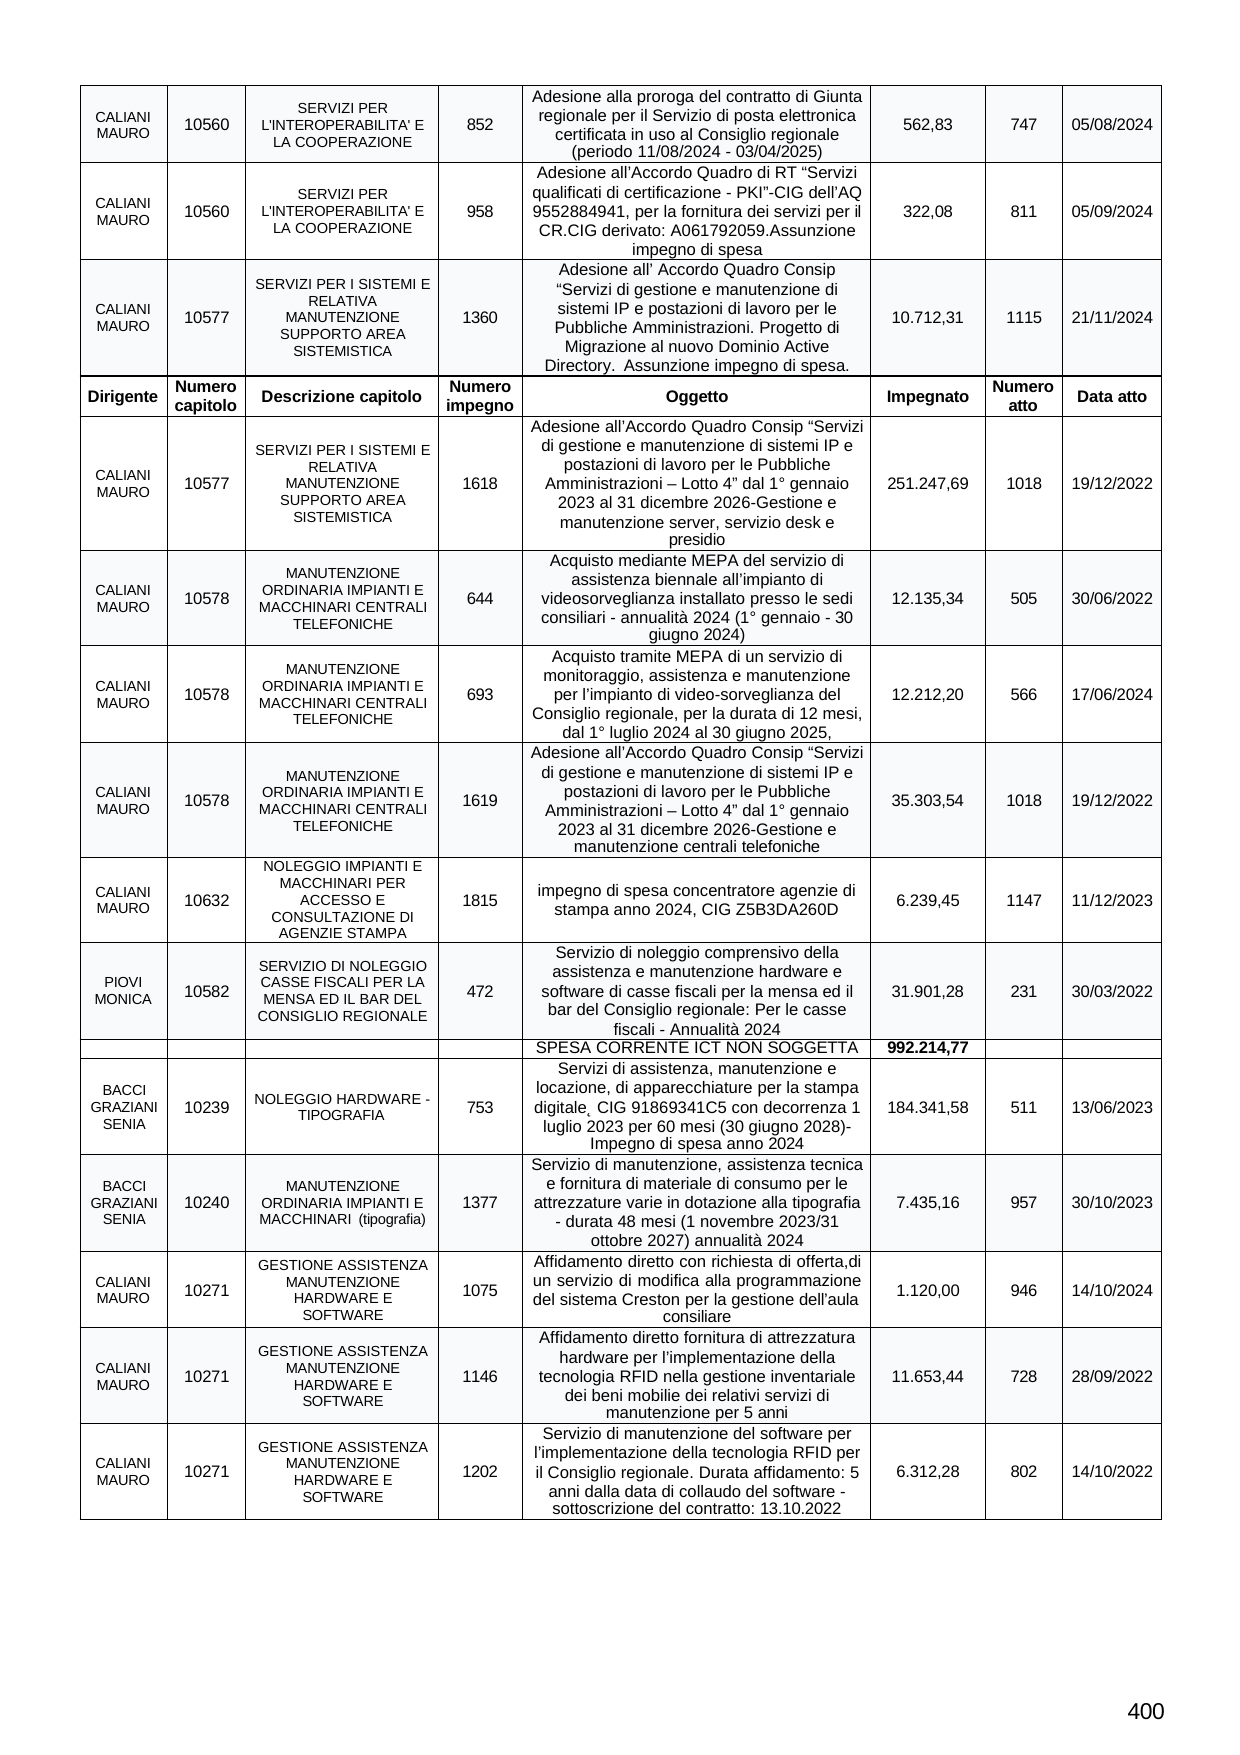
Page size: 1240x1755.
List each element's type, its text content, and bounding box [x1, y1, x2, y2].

table_cell Adesione all’Accordo Quadro Consip “Servizi di gestione e manutenzione di sistemi IP e postazioni di lavoro per le Pubbliche Amministrazioni – Lotto 4” dal 1° gennaio 2023 al 31 dicembre 2026-Gestione e manutenzione server, servizio desk e presidio [523, 417, 870, 549]
table_cell 472 [439, 943, 522, 1039]
table_cell 505 [986, 551, 1062, 645]
table_cell 1619 [439, 743, 522, 857]
table_cell Adesione all’Accordo Quadro di RT “Servizi qualificati di certificazione - PKI”-CIG dell’AQ 9552884941, per la fornitura dei servizi per il CR.CIG derivato: A061792059.Assunzione impegno di spesa [523, 163, 870, 259]
table_cell 1815 [439, 858, 522, 942]
table_cell Adesione all’ Accordo Quadro Consip “Servizi di gestione e manutenzione di sistemi IP e postazioni di lavoro per le Pubbliche Amministrazioni. Progetto di Migrazione al nuovo Dominio Active Directory. Assunzione impegno di spesa. [523, 260, 870, 375]
table_cell CALIANI MAURO [81, 1252, 167, 1327]
table_cell [246, 1040, 438, 1058]
table_header Numero capitolo [168, 377, 245, 416]
table_cell 1147 [986, 858, 1062, 942]
table_cell CALIANI MAURO [81, 551, 167, 645]
table_cell Adesione alla proroga del contratto di Giunta regionale per il Servizio di posta elettronica certificata in uso al Consiglio regionale (periodo 11/08/2024 - 03/04/2025) [523, 86, 870, 162]
table_cell 693 [439, 646, 522, 742]
table_cell 10577 [168, 417, 245, 549]
table_cell 6.239,45 [871, 858, 985, 942]
table_cell Adesione all’Accordo Quadro Consip “Servizi di gestione e manutenzione di sistemi IP e postazioni di lavoro per le Pubbliche Amministrazioni – Lotto 4” dal 1° gennaio 2023 al 31 dicembre 2026-Gestione e manutenzione centrali telefoniche [523, 743, 870, 857]
table_header Data atto [1063, 377, 1161, 416]
table_cell 14/10/2024 [1063, 1252, 1161, 1327]
table_cell 566 [986, 646, 1062, 742]
table_cell impegno di spesa concentratore agenzie di stampa anno 2024, CIG Z5B3DA260D [523, 858, 870, 942]
table_cell 28/09/2022 [1063, 1328, 1161, 1423]
table_cell CALIANI MAURO [81, 646, 167, 742]
table_cell CALIANI MAURO [81, 417, 167, 549]
table_cell CALIANI MAURO [81, 86, 167, 162]
table_cell 10582 [168, 943, 245, 1039]
table_cell 05/08/2024 [1063, 86, 1161, 162]
table_cell 10578 [168, 646, 245, 742]
table_cell 10577 [168, 260, 245, 375]
table_cell 811 [986, 163, 1062, 259]
table_cell 10271 [168, 1252, 245, 1327]
table_cell 10578 [168, 743, 245, 857]
table_cell 13/06/2023 [1063, 1059, 1161, 1154]
table_cell 10271 [168, 1424, 245, 1518]
table_cell Affidamento diretto con richiesta di offerta,di un servizio di modifica alla programmazione del sistema Creston per la gestione dell’aula consiliare [523, 1252, 870, 1327]
table_header Dirigente [81, 377, 167, 416]
table_cell 728 [986, 1328, 1062, 1423]
table_cell Servizio di manutenzione, assistenza tecnica e fornitura di materiale di consumo per le attrezzature varie in dotazione alla tipografia - durata 48 mesi (1 novembre 2023/31 ottobre 2027) annualità 2024 [523, 1155, 870, 1251]
table_cell 251.247,69 [871, 417, 985, 549]
table_cell 322,08 [871, 163, 985, 259]
table_cell 19/12/2022 [1063, 743, 1161, 857]
table_cell SERVIZI PER I SISTEMI E RELATIVA MANUTENZIONE SUPPORTO AREA SISTEMISTICA [246, 417, 438, 549]
table_cell 511 [986, 1059, 1062, 1154]
table_cell MANUTENZIONE ORDINARIA IMPIANTI E MACCHINARI CENTRALI TELEFONICHE [246, 646, 438, 742]
table_cell 10271 [168, 1328, 245, 1423]
table_cell CALIANI MAURO [81, 163, 167, 259]
table_cell NOLEGGIO HARDWARE - TIPOGRAFIA [246, 1059, 438, 1154]
table_cell 10560 [168, 86, 245, 162]
table_cell 30/06/2022 [1063, 551, 1161, 645]
table_header Descrizione capitolo [246, 377, 438, 416]
table_cell 10240 [168, 1155, 245, 1251]
table_cell [81, 1040, 167, 1058]
table_cell 802 [986, 1424, 1062, 1518]
table_cell 958 [439, 163, 522, 259]
table_cell 753 [439, 1059, 522, 1154]
table_cell 31.901,28 [871, 943, 985, 1039]
table_cell 1202 [439, 1424, 522, 1518]
table_cell GESTIONE ASSISTENZA MANUTENZIONE HARDWARE E SOFTWARE [246, 1424, 438, 1518]
table_cell 946 [986, 1252, 1062, 1327]
table_cell 30/03/2022 [1063, 943, 1161, 1039]
table_cell 852 [439, 86, 522, 162]
table_cell 10632 [168, 858, 245, 942]
table_cell [439, 1040, 522, 1058]
table_cell 10.712,31 [871, 260, 985, 375]
table_cell [1063, 1040, 1161, 1058]
table_cell SERVIZIO DI NOLEGGIO CASSE FISCALI PER LA MENSA ED IL BAR DEL CONSIGLIO REGIONALE [246, 943, 438, 1039]
table_cell 747 [986, 86, 1062, 162]
table_cell 1.120,00 [871, 1252, 985, 1327]
table_header Impegnato [871, 377, 985, 416]
table_cell [168, 1040, 245, 1058]
table_cell 11/12/2023 [1063, 858, 1161, 942]
table_cell PIOVI MONICA [81, 943, 167, 1039]
table_cell 7.435,16 [871, 1155, 985, 1251]
table_cell 35.303,54 [871, 743, 985, 857]
table_cell CALIANI MAURO [81, 1328, 167, 1423]
table_cell Servizio di noleggio comprensivo della assistenza e manutenzione hardware e software di casse fiscali per la mensa ed il bar del Consiglio regionale: Per le casse fiscali - Annualità 2024 [523, 943, 870, 1039]
table_cell 957 [986, 1155, 1062, 1251]
table_cell CALIANI MAURO [81, 1424, 167, 1518]
table_cell 1115 [986, 260, 1062, 375]
table_cell MANUTENZIONE ORDINARIA IMPIANTI E MACCHINARI CENTRALI TELEFONICHE [246, 551, 438, 645]
table_header Numero impegno [439, 377, 522, 416]
table_cell Acquisto mediante MEPA del servizio di assistenza biennale all’impianto di videosorveglianza installato presso le sedi consiliari - annualità 2024 (1° gennaio - 30 giugno 2024) [523, 551, 870, 645]
table_cell SPESA CORRENTE ICT NON SOGGETTA [523, 1040, 870, 1058]
table_cell 6.312,28 [871, 1424, 985, 1518]
table_cell 21/11/2024 [1063, 260, 1161, 375]
table_cell 14/10/2022 [1063, 1424, 1161, 1518]
table_cell 184.341,58 [871, 1059, 985, 1154]
table_cell 1075 [439, 1252, 522, 1327]
table_cell GESTIONE ASSISTENZA MANUTENZIONE HARDWARE E SOFTWARE [246, 1252, 438, 1327]
table_cell BACCI GRAZIANI SENIA [81, 1155, 167, 1251]
table_cell SERVIZI PER I SISTEMI E RELATIVA MANUTENZIONE SUPPORTO AREA SISTEMISTICA [246, 260, 438, 375]
table_header Oggetto [523, 377, 870, 416]
table_cell MANUTENZIONE ORDINARIA IMPIANTI E MACCHINARI CENTRALI TELEFONICHE [246, 743, 438, 857]
table_cell CALIANI MAURO [81, 858, 167, 942]
table_cell 10560 [168, 163, 245, 259]
table_cell 12.212,20 [871, 646, 985, 742]
table_cell BACCI GRAZIANI SENIA [81, 1059, 167, 1154]
table_header Numero atto [986, 377, 1062, 416]
table_cell 11.653,44 [871, 1328, 985, 1423]
table_cell 1377 [439, 1155, 522, 1251]
table_cell 1018 [986, 743, 1062, 857]
table_cell 992.214,77 [871, 1040, 985, 1058]
table_cell 12.135,34 [871, 551, 985, 645]
table_cell 644 [439, 551, 522, 645]
table_cell 1018 [986, 417, 1062, 549]
table_cell Servizio di manutenzione del software per l’implementazione della tecnologia RFID per il Consiglio regionale. Durata affidamento: 5 anni dalla data di collaudo del software - sottoscrizione del contratto: 13.10.2022 [523, 1424, 870, 1518]
table_cell 10239 [168, 1059, 245, 1154]
table_cell Servizi di assistenza, manutenzione e locazione, di apparecchiature per la stampa digitale˛ CIG 91869341C5 con decorrenza 1 luglio 2023 per 60 mesi (30 giugno 2028)- Impegno di spesa anno 2024 [523, 1059, 870, 1154]
table_cell 17/06/2024 [1063, 646, 1161, 742]
table_cell 10578 [168, 551, 245, 645]
table_cell 1360 [439, 260, 522, 375]
table_cell CALIANI MAURO [81, 743, 167, 857]
table_cell 30/10/2023 [1063, 1155, 1161, 1251]
table_cell 05/09/2024 [1063, 163, 1161, 259]
table_cell 562,83 [871, 86, 985, 162]
table_cell Affidamento diretto fornitura di attrezzatura hardware per l’implementazione della tecnologia RFID nella gestione inventariale dei beni mobilie dei relativi servizi di manutenzione per 5 anni [523, 1328, 870, 1423]
table_cell 1618 [439, 417, 522, 549]
table_cell 231 [986, 943, 1062, 1039]
table_cell [986, 1040, 1062, 1058]
table_cell GESTIONE ASSISTENZA MANUTENZIONE HARDWARE E SOFTWARE [246, 1328, 438, 1423]
table_cell MANUTENZIONE ORDINARIA IMPIANTI E MACCHINARI (tipografia) [246, 1155, 438, 1251]
table_cell 19/12/2022 [1063, 417, 1161, 549]
table_cell CALIANI MAURO [81, 260, 167, 375]
table_cell 1146 [439, 1328, 522, 1423]
table_cell SERVIZI PER L'INTEROPERABILITA' E LA COOPERAZIONE [246, 163, 438, 259]
table_cell SERVIZI PER L'INTEROPERABILITA' E LA COOPERAZIONE [246, 86, 438, 162]
table_cell NOLEGGIO IMPIANTI E MACCHINARI PER ACCESSO E CONSULTAZIONE DI AGENZIE STAMPA [246, 858, 438, 942]
table_cell Acquisto tramite MEPA di un servizio di monitoraggio, assistenza e manutenzione per l’impianto di video-sorveglianza del Consiglio regionale, per la durata di 12 mesi, dal 1° luglio 2024 al 30 giugno 2025, [523, 646, 870, 742]
